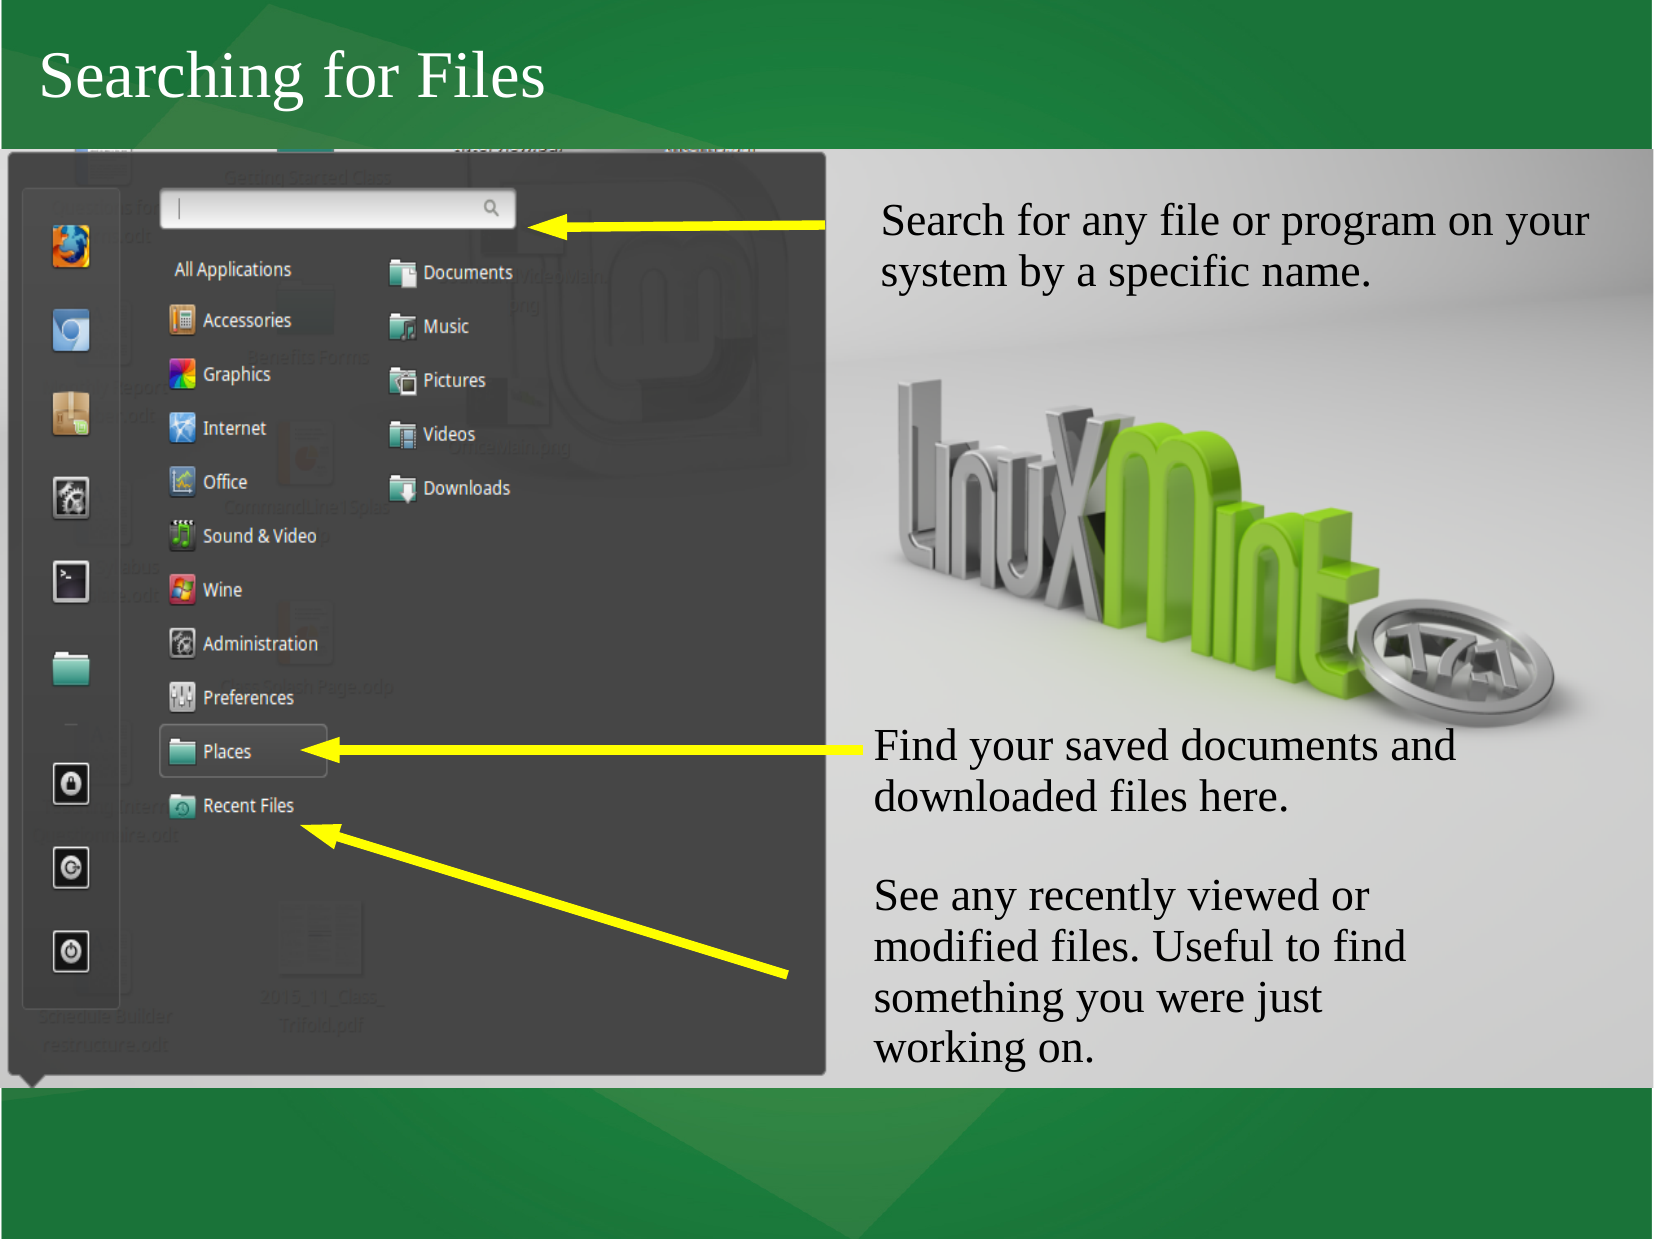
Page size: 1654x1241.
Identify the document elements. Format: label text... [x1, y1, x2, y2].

text_box Search for any file or program on your system by a specific name. [865, 187, 1654, 383]
text_box See any recently viewed or modified files. Useful to find something you were just working on. [858, 862, 1501, 1096]
picture [0, 0, 1654, 1241]
text_box Searching for Files [38, 37, 751, 112]
text_box Find your saved documents and downloaded files here. [858, 712, 1501, 862]
